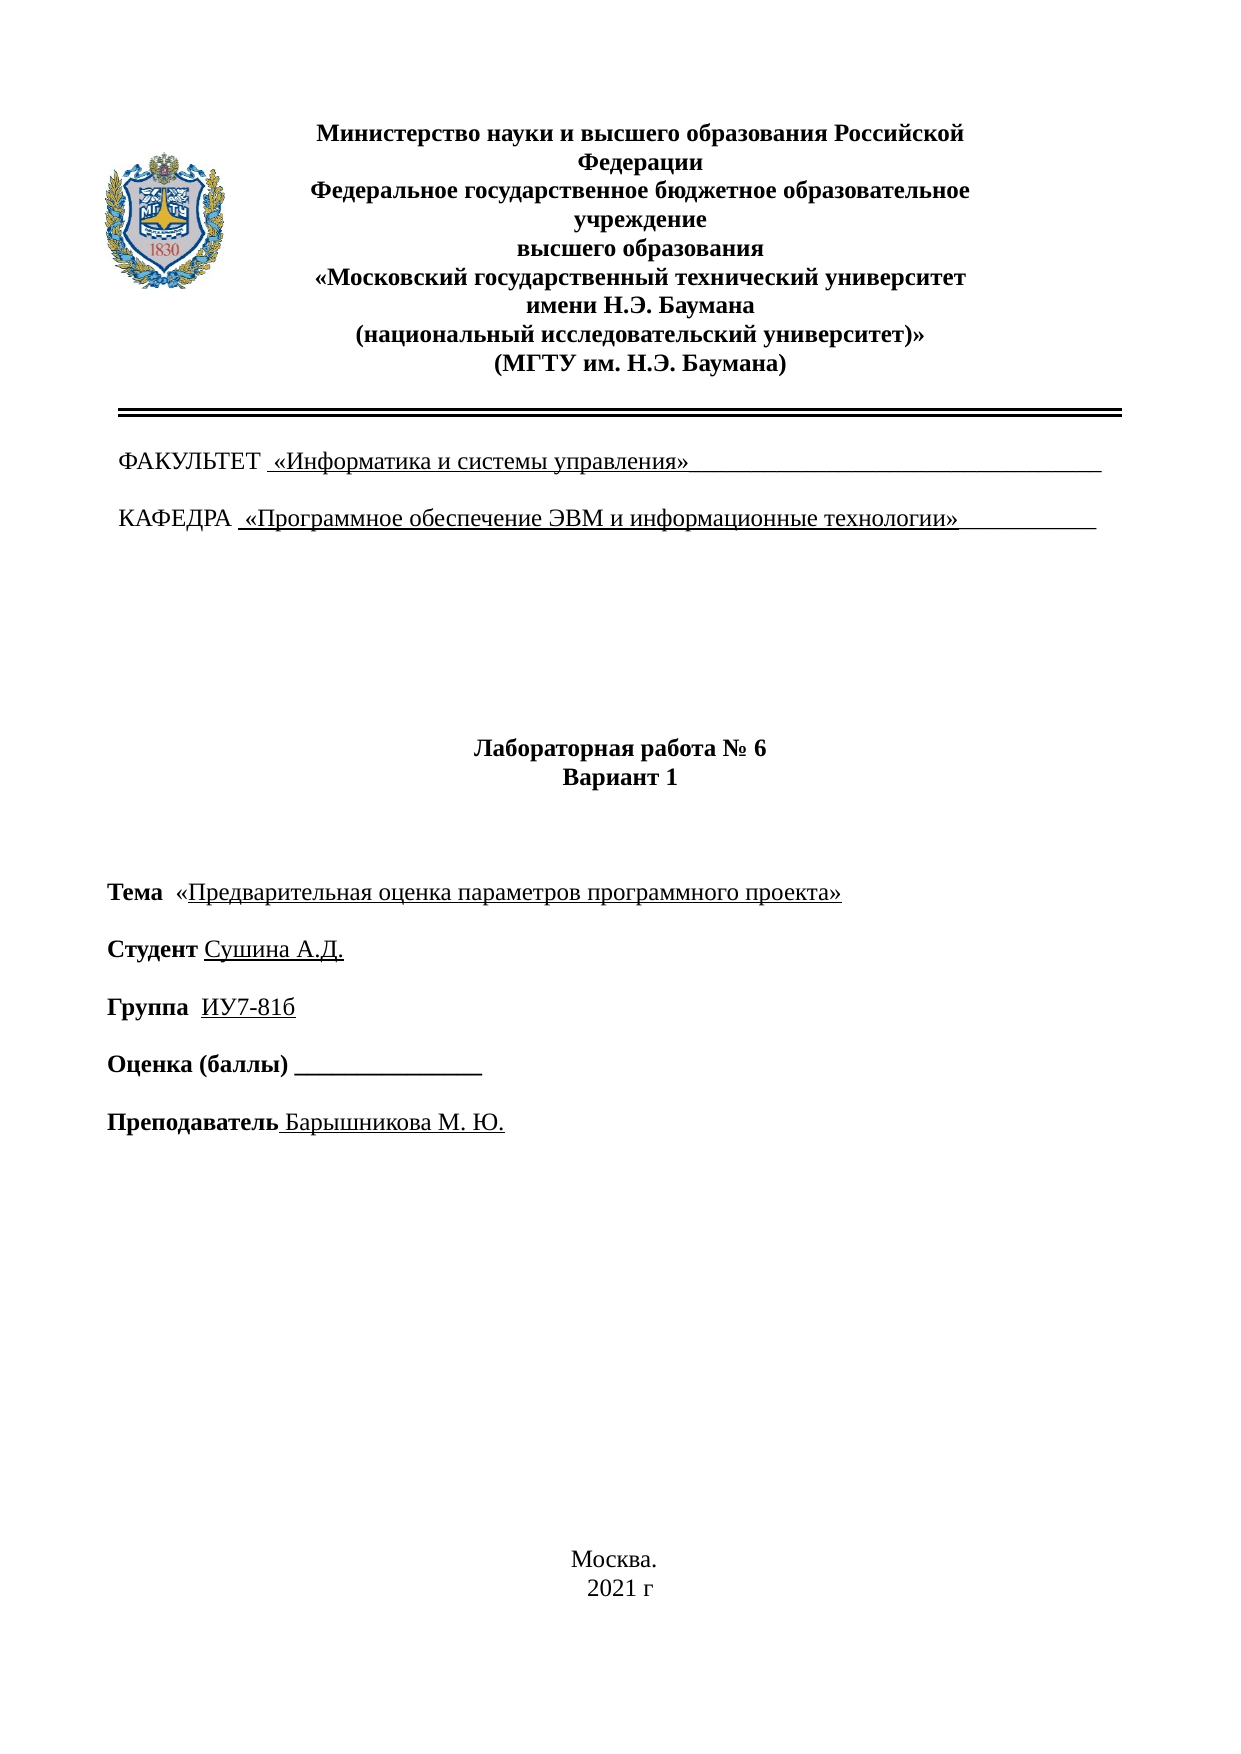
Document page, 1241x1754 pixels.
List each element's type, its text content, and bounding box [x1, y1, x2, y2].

text Лабораторная работа № 6 [118, 733, 1122, 762]
table_header [1052, 848, 1092, 1314]
text Вариант 1 [118, 762, 1122, 791]
table_header Тема «Предварительная оценка параметров программного проекта» Студент Сушина А.Д. Группа ИУ7-81б Оценка (баллы) _______________ Преподаватель Барышникова М. Ю. [96, 848, 1052, 1314]
text Москва. [118, 1544, 1122, 1573]
text КАФЕДРА «Программное обеспечение ЭВМ и информационные технологии»___________ [118, 503, 1122, 532]
text ФАКУЛЬТЕТ «Информатика и системы управления»_________________________________ [118, 446, 1122, 474]
picture [104, 152, 225, 289]
table_header [96, 118, 240, 377]
text 2021 г [118, 1573, 1122, 1602]
table_header Министерство науки и высшего образования Российской Федерации Федеральное государственное бюджетное образовательное учреждение высшего образования «Московский государственный технический университет имени Н.Э. Баумана (национальный исследовательский университет)» (МГТУ им. Н.Э. Баумана) [240, 118, 1040, 377]
